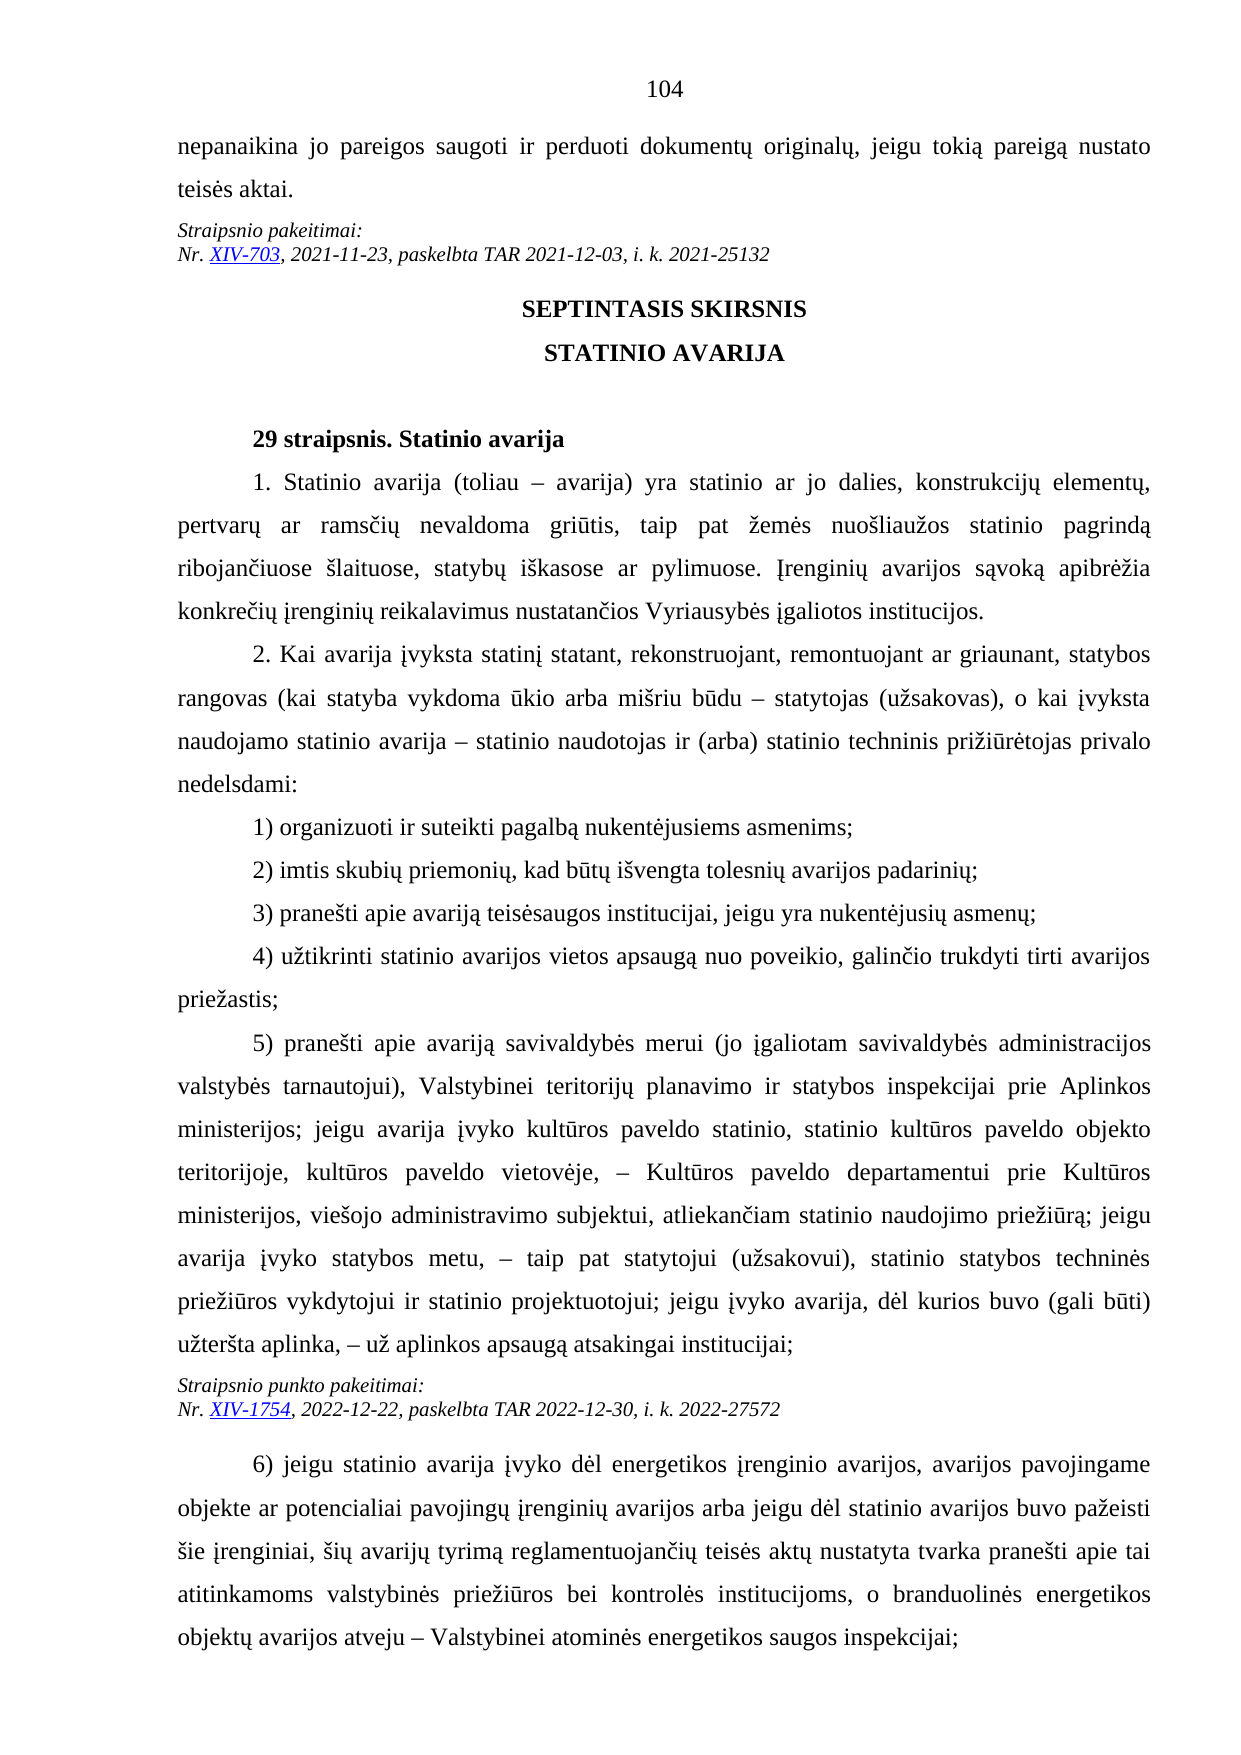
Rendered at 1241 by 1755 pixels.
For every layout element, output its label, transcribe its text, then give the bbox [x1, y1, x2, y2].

text 3) pranešti apie avariją teisėsaugos institucijai, jeigu yra nukentėjusių asmenų; [177, 898, 1152, 927]
text 5) pranešti apie avariją savivaldybės merui (jo įgaliotam savivaldybės administracijos valstybės tarnautojui), Valstybinei teritorijų planavimo ir statybos inspekcijai prie Aplinkos ministerijos; jeigu avarija įvyko kultūros paveldo statinio, statinio kultūros paveldo objekto teritorijoje, kultūros paveldo vietovėje, – Kultūros paveldo departamentui prie Kultūros ministerijos, viešojo administravimo subjektui, atliekančiam statinio naudojimo priežiūrą; jeigu avarija įvyko statybos metu, – taip pat statytojui (užsakovui), statinio statybos techninės priežiūros vykdytojui ir statinio projektuotojui; jeigu įvyko avarija, dėl kurios buvo (gali būti) užteršta aplinka, – už aplinkos apsaugą atsakingai institucijai; [177, 1028, 1152, 1358]
text 6) jeigu statinio avarija įvyko dėl energetikos įrenginio avarijos, avarijos pavojingame objekte ar potencialiai pavojingų įrenginių avarijos arba jeigu dėl statinio avarijos buvo pažeisti šie įrenginiai, šių avarijų tyrimą reglamentuojančių teisės aktų nustatyta tvarka pranešti apie tai atitinkamoms valstybinės priežiūros bei kontrolės institucijoms, o branduolinės energetikos objektų avarijos atveju – Valstybinei atominės energetikos saugos inspekcijai; [177, 1449, 1152, 1651]
text 4) užtikrinti statinio avarijos vietos apsaugą nuo poveikio, galinčio trukdyti tirti avarijos priežastis; [177, 941, 1152, 1013]
text 1) organizuoti ir suteikti pagalbą nukentėjusiems asmenims; [177, 812, 1152, 841]
text Straipsnio pakeitimai: [177, 218, 1152, 242]
text Nr. XIV-703, 2021-11-23, paskelbta TAR 2021-12-03, i. k. 2021-25132 [177, 242, 1152, 266]
text 2) imtis skubių priemonių, kad būtų išvengta tolesnių avarijos padarinių; [177, 855, 1152, 884]
text STATINIO AVARIJA [177, 338, 1152, 366]
text 29 straipsnis. Statinio avarija [177, 424, 1152, 453]
text Straipsnio punkto pakeitimai: [177, 1373, 1152, 1397]
text 1. Statinio avarija (toliau – avarija) yra statinio ar jo dalies, konstrukcijų elementų, pertvarų ar ramsčių nevaldoma griūtis, taip pat žemės nuošliaužos statinio pagrindą ribojančiuose šlaituose, statybų iškasose ar pylimuose. Įrenginių avarijos sąvoką apibrėžia konkrečių įrenginių reikalavimus nustatančios Vyriausybės įgaliotos institucijos. [177, 467, 1152, 625]
text SEPTINTASIS SKIRSNIS [177, 294, 1152, 323]
text nepanaikina jo pareigos saugoti ir perduoti dokumentų originalų, jeigu tokią pareigą nustato teisės aktai. [177, 131, 1152, 203]
text 2. Kai avarija įvyksta statinį statant, rekonstruojant, remontuojant ar griaunant, statybos rangovas (kai statyba vykdoma ūkio arba mišriu būdu – statytojas (užsakovas), o kai įvyksta naudojamo statinio avarija – statinio naudotojas ir (arba) statinio techninis prižiūrėtojas privalo nedelsdami: [177, 639, 1152, 798]
text Nr. XIV-1754, 2022-12-22, paskelbta TAR 2022-12-30, i. k. 2022-27572 [177, 1397, 1152, 1421]
